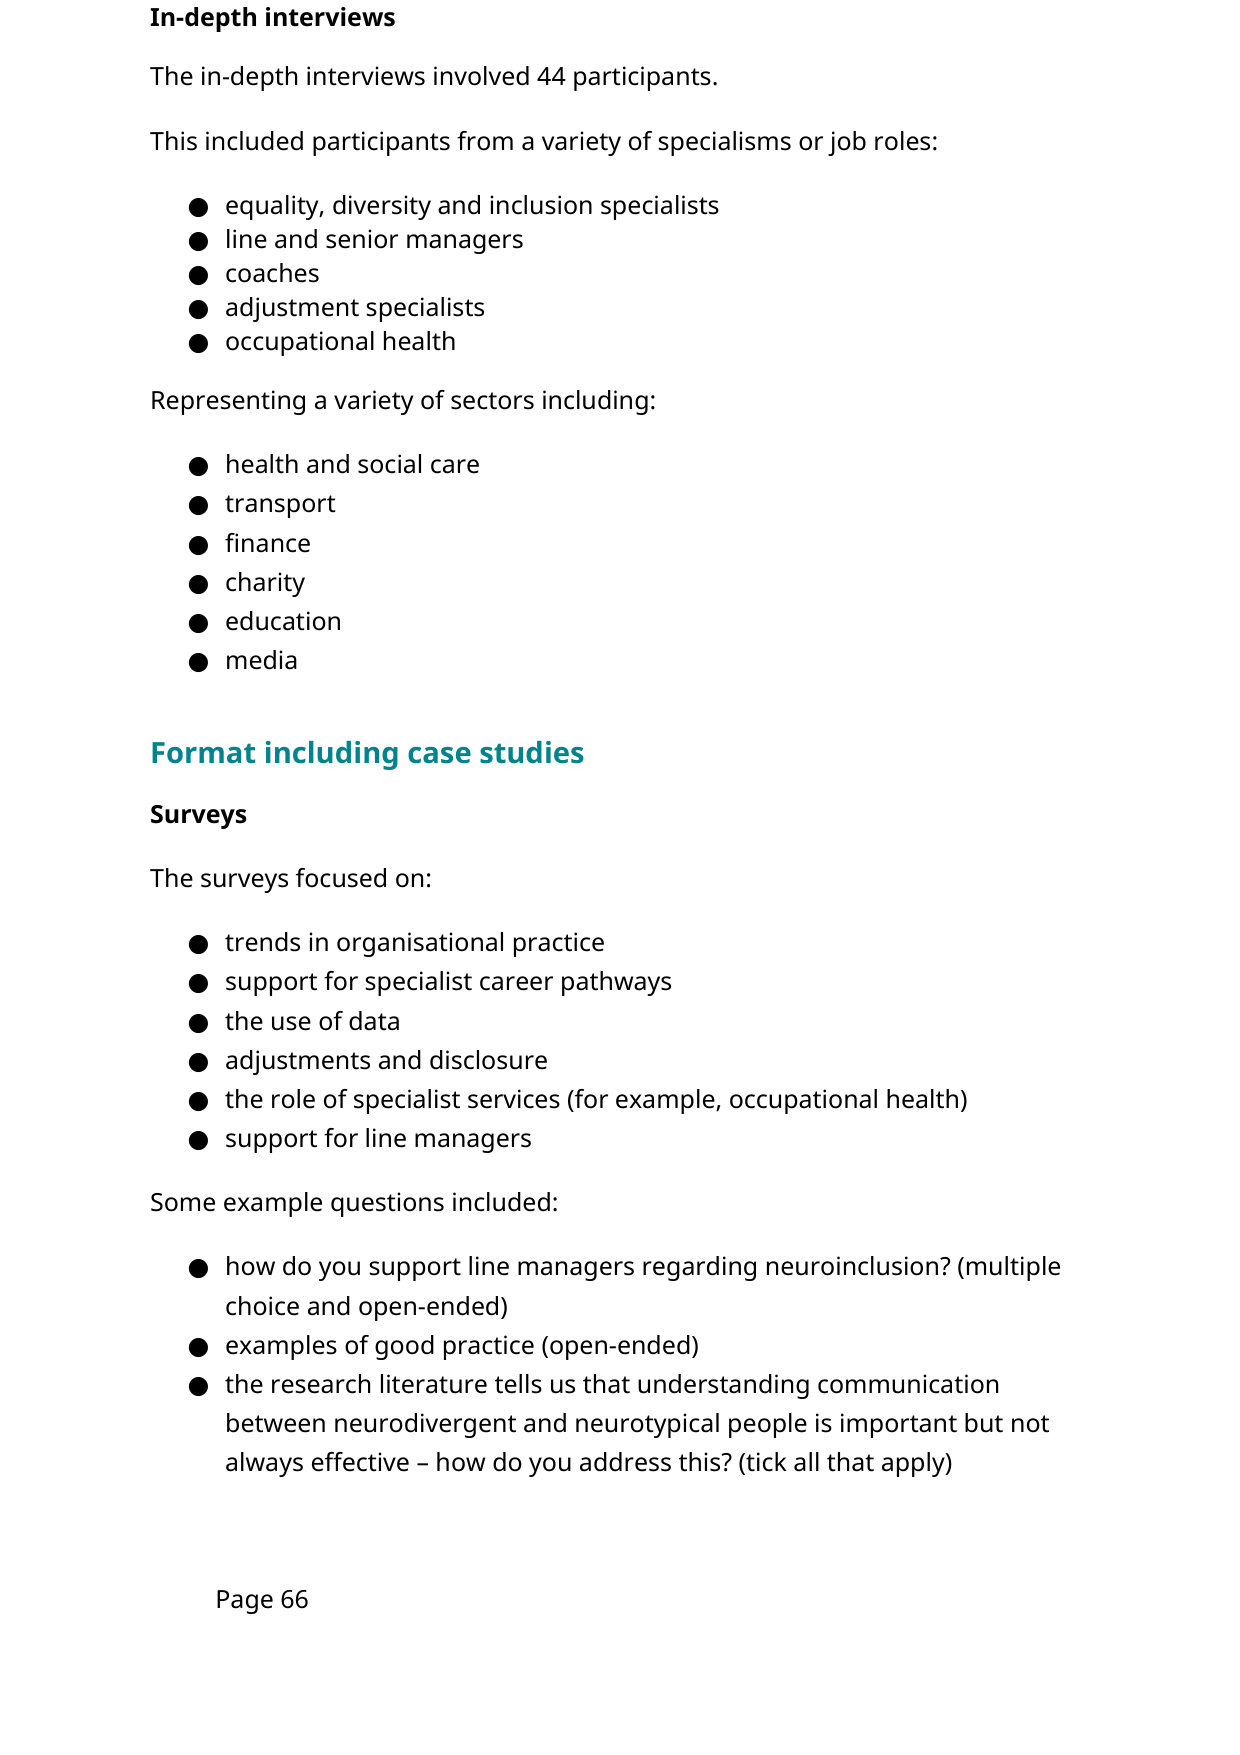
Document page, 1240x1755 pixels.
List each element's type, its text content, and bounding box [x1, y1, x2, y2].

text Some example questions included: [150, 1185, 1089, 1219]
list occupational health [187, 324, 1089, 358]
list how do you support line managers regarding neuroinclusion? (multiple choice and open-ended) [187, 1249, 1089, 1322]
subtitle In-depth interviews [150, 0, 1089, 34]
list coaches [187, 256, 1089, 289]
list adjustments and disclosure [187, 1042, 1089, 1076]
text The in-depth interviews involved 44 participants. [150, 59, 1089, 93]
subtitle Format including case studies [150, 732, 1089, 772]
list finance [187, 525, 1089, 559]
list transport [187, 486, 1089, 520]
list media [187, 643, 1089, 677]
list line and senior managers [187, 221, 1089, 256]
list health and social care [187, 447, 1089, 481]
list trends in organisational practice [187, 925, 1089, 959]
text Representing a variety of sectors including: [150, 383, 1089, 417]
list the use of data [187, 1003, 1089, 1037]
text This included participants from a variety of specialisms or job roles: [150, 123, 1089, 157]
list adjustment specialists [187, 289, 1089, 324]
text The surveys focused on: [150, 861, 1089, 895]
list support for specialist career pathways [187, 964, 1089, 998]
list support for line managers [187, 1121, 1089, 1155]
list charity [187, 564, 1089, 598]
list the research literature tells us that understanding communication between neurodivergent and neurotypical people is important but not always effective – how do you address this? (tick all that apply) [187, 1367, 1089, 1479]
list equality, diversity and inclusion specialists [187, 187, 1089, 221]
list the role of specialist services (for example, occupational health) [187, 1082, 1089, 1116]
list education [187, 603, 1089, 638]
subtitle Surveys [150, 797, 1089, 831]
list examples of good practice (open-ended) [187, 1327, 1089, 1361]
